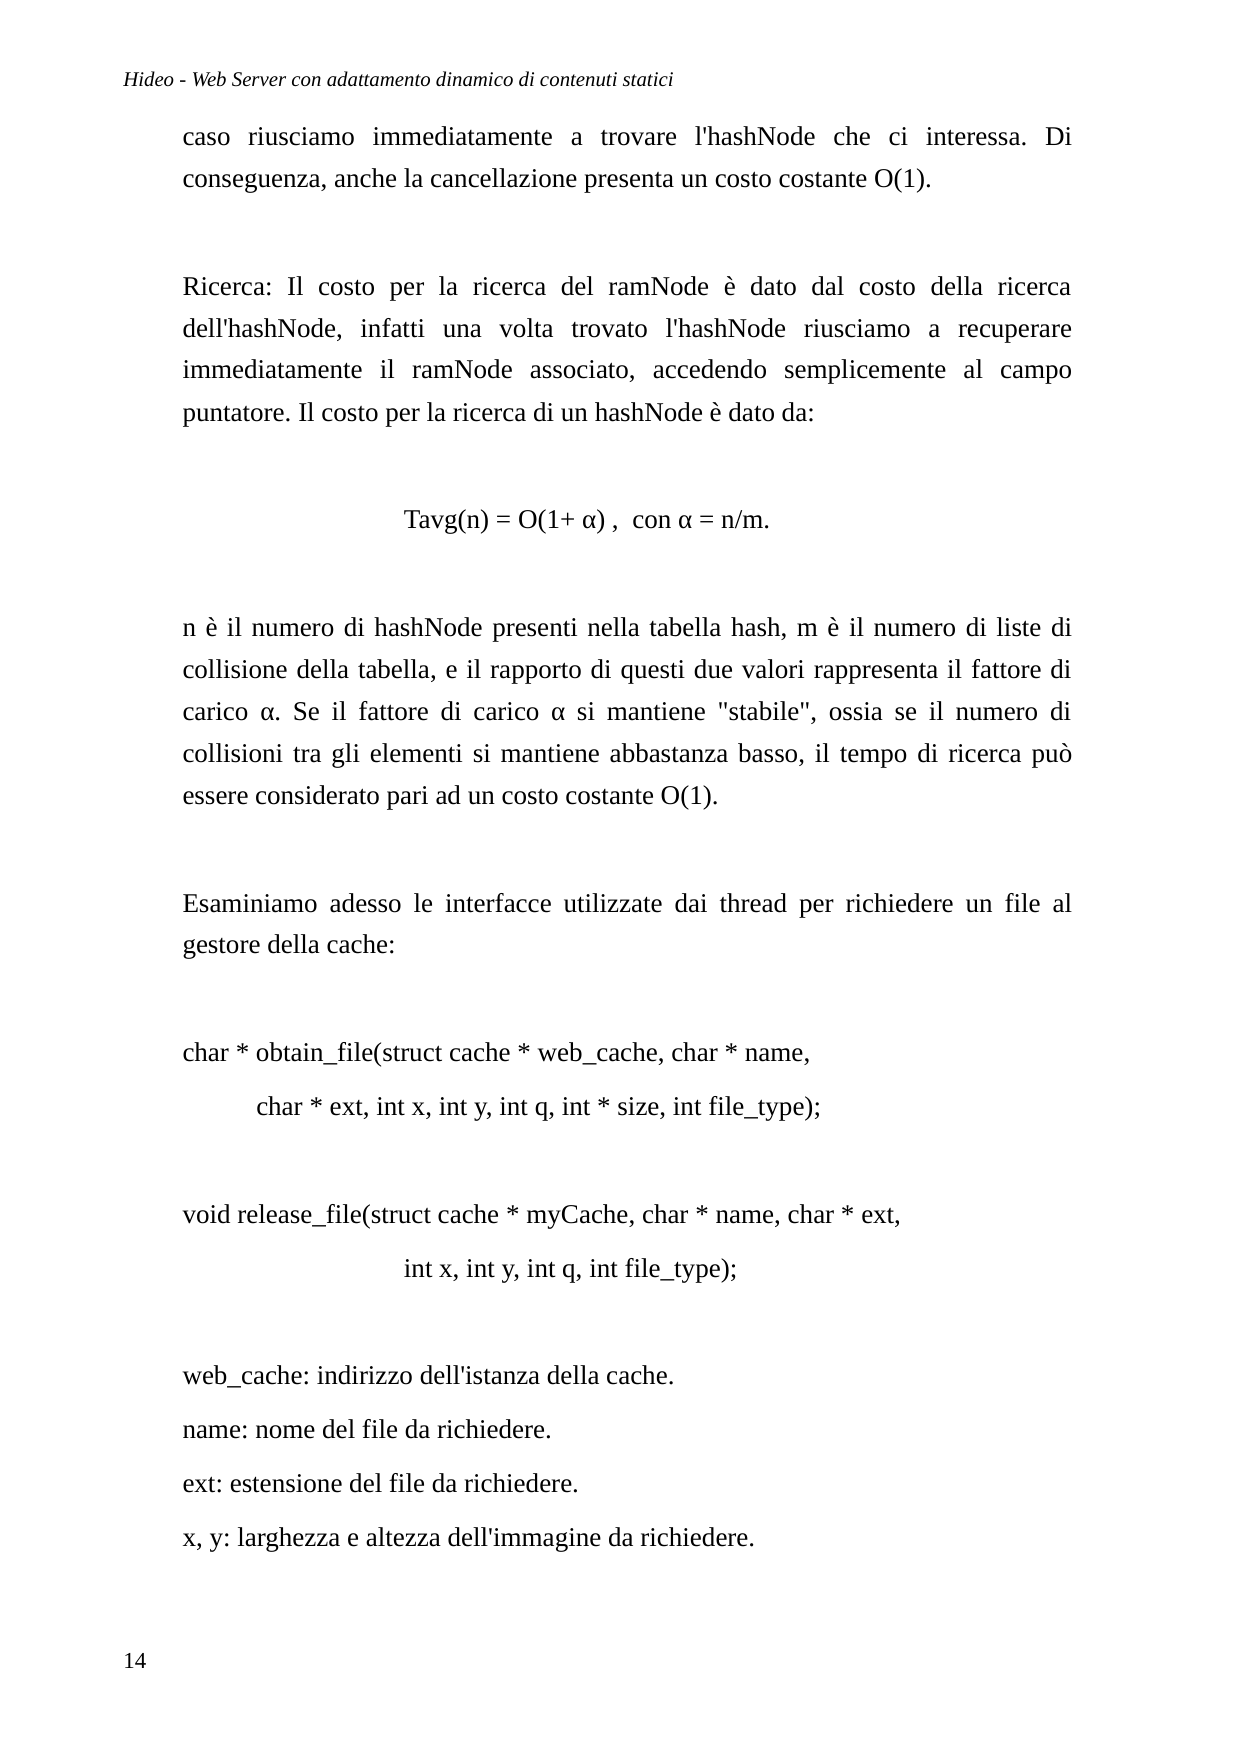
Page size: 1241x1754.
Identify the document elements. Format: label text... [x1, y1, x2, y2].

text Esaminiamo adesso le interfacce utilizzate dai thread per richiedere un file al gestore della cache: [182, 887, 1073, 960]
text Tavg(n) = O(1+ α) , con α = n/m. [182, 503, 1073, 534]
text void release_file(struct cache * myCache, char * name, char * ext, [182, 1198, 1073, 1229]
text n è il numero di hashNode presenti nella tabella hash, m è il numero di liste di collisione della tabella, e il rapporto di questi due valori rappresenta il fattore di carico α. Se il fattore di carico α si mantiene "stabile", ossia se il numero di collisioni tra gli elementi si mantiene abbastanza basso, il tempo di ricerca può essere considerato pari ad un costo costante O(1). [182, 611, 1073, 810]
text x, y: larghezza e altezza dell'immagine da richiedere. [182, 1521, 1073, 1552]
text Ricerca: Il costo per la ricerca del ramNode è dato dal costo della ricerca dell'hashNode, infatti una volta trovato l'hashNode riusciamo a recuperare immediatamente il ramNode associato, accedendo semplicemente al campo puntatore. Il costo per la ricerca di un hashNode è dato da: [182, 270, 1073, 427]
text char * ext, int x, int y, int q, int * size, int file_type); [182, 1090, 1073, 1121]
text caso riusciamo immediatamente a trovare l'hashNode che ci interessa. Di conseguenza, anche la cancellazione presenta un costo costante O(1). [182, 120, 1073, 193]
text web_cache: indirizzo dell'istanza della cache. [182, 1359, 1073, 1391]
text ext: estensione del file da richiedere. [182, 1467, 1073, 1498]
text char * obtain_file(struct cache * web_cache, char * name, [182, 1036, 1073, 1067]
text name: nome del file da richiedere. [182, 1413, 1073, 1444]
text int x, int y, int q, int file_type); [182, 1252, 1073, 1283]
